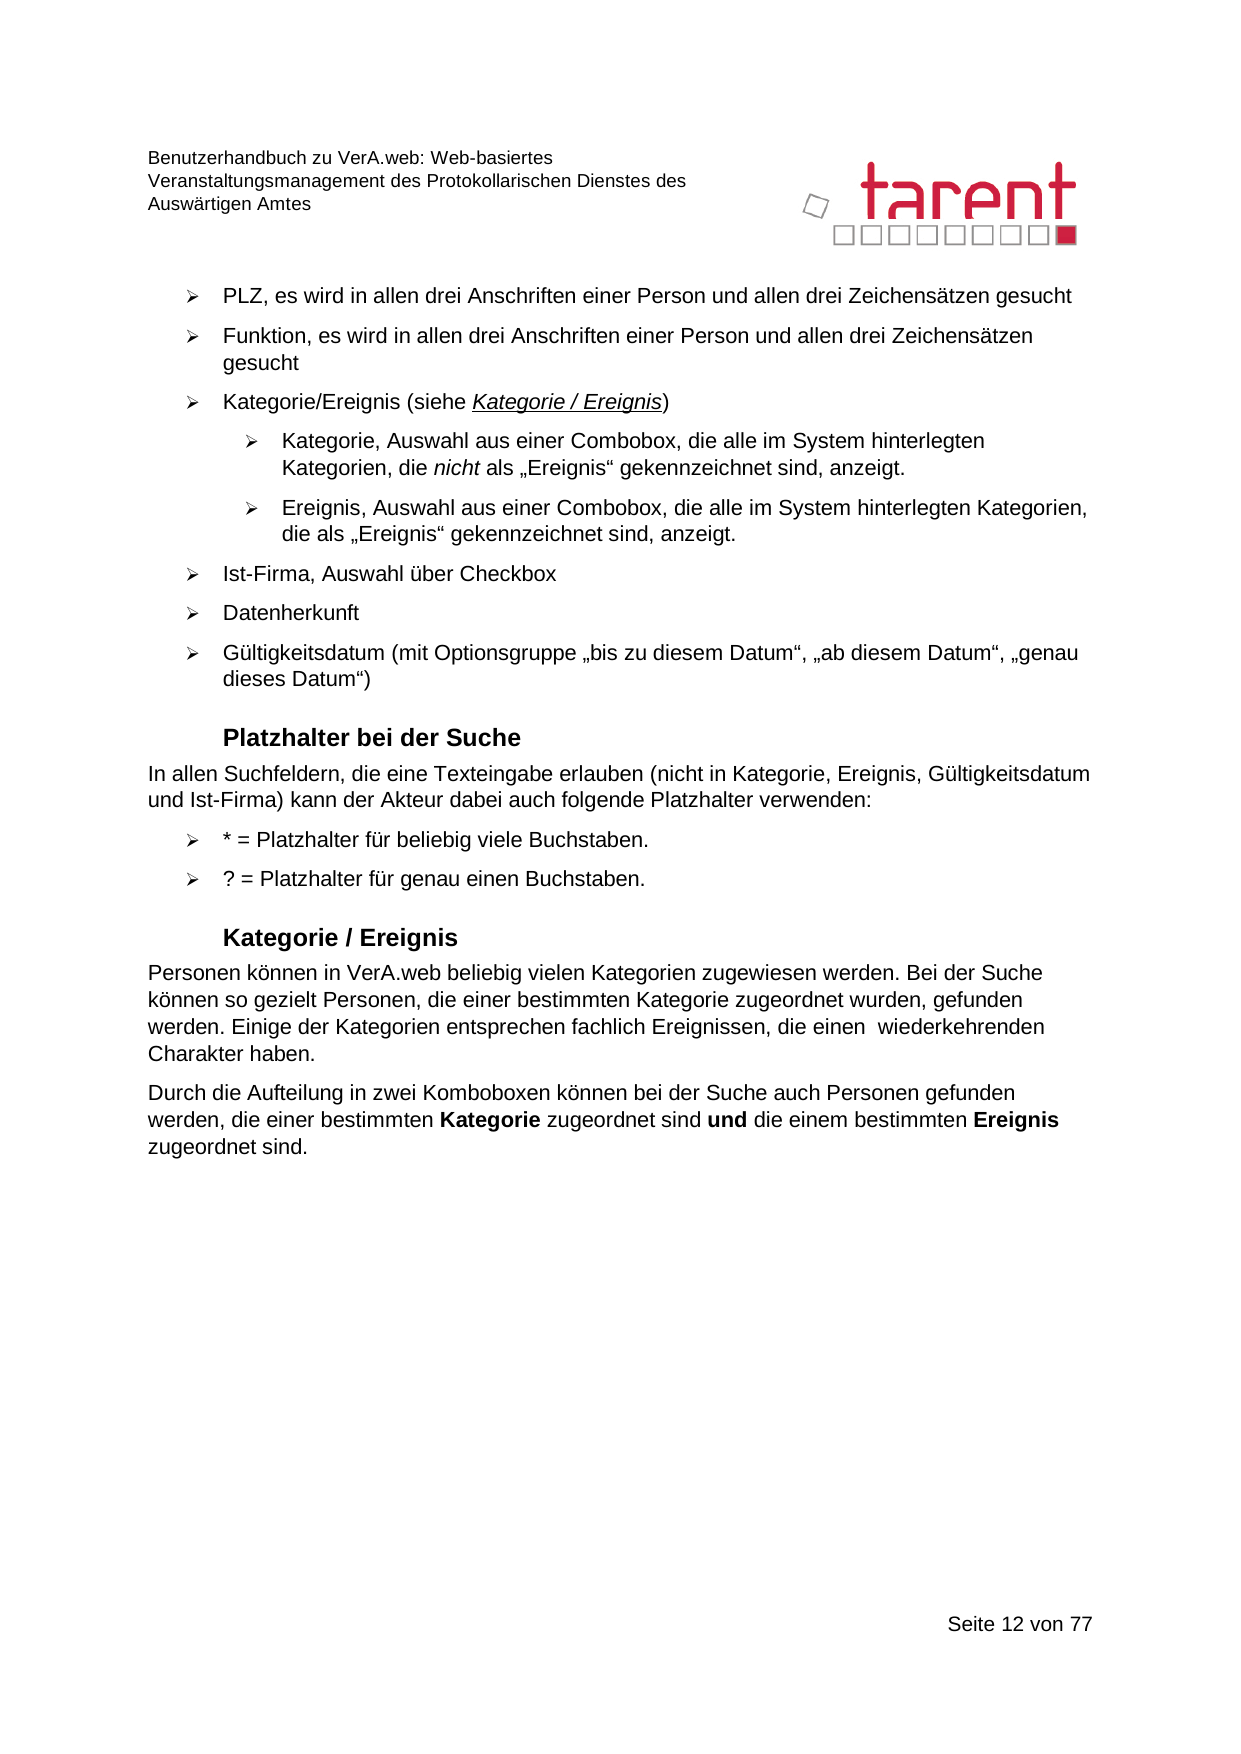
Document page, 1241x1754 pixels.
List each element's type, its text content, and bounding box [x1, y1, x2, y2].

text In allen Suchfeldern, die eine Texteingabe erlauben (nicht in Kategorie, Ereignis, Gültigkeitsdatum und Ist-Firma) kann der Akteur dabei auch folgende Platzhalter verwenden: [148, 761, 1092, 812]
list * = Platzhalter für beliebig viele Buchstaben. [185, 827, 1092, 852]
list ? = Platzhalter für genau einen Buchstaben. [185, 867, 1092, 891]
list Gültigkeitsdatum (mit Optionsgruppe „bis zu diesem Datum“, „ab diesem Datum“, „genau dieses Datum“) [185, 640, 1092, 691]
subtitle Platzhalter bei der Suche [148, 724, 1092, 752]
list Datenherkunft [185, 601, 1092, 625]
list Ereignis, Auswahl aus einer Combobox, die alle im System hinterlegten Kategorien, die als „Ereignis“ gekennzeichnet sind, anzeigt. [244, 495, 1092, 546]
subtitle Kategorie / Ereignis [148, 924, 1092, 952]
list Ist-Firma, Auswahl über Checkbox [185, 561, 1092, 586]
text Personen können in VerA.web beliebig vielen Kategorien zugewiesen werden. Bei der Suche können so gezielt Personen, die einer bestimmten Kategorie zugeordnet wurden, gefunden werden. Einige der Kategorien entsprechen fachlich Ereignissen, die einen wiederkehrenden Charakter haben. [148, 961, 1092, 1066]
list Kategorie, Auswahl aus einer Combobox, die alle im System hinterlegten Kategorien, die nicht als „Ereignis“ gekennzeichnet sind, anzeigt. [244, 429, 1092, 480]
picture [790, 151, 1091, 255]
list PLZ, es wird in allen drei Anschriften einer Person und allen drei Zeichensätzen gesucht [185, 284, 1092, 308]
text Durch die Aufteilung in zwei Komboboxen können bei der Suche auch Personen gefunden werden, die einer bestimmten Kategorie zugeordnet sind und die einem bestimmten Ereignis zugeordnet sind. [148, 1081, 1092, 1159]
list Kategorie/Ereignis (siehe Kategorie / Ereignis) [185, 389, 1092, 414]
list Funktion, es wird in allen drei Anschriften einer Person und allen drei Zeichensätzen gesucht [185, 323, 1092, 374]
